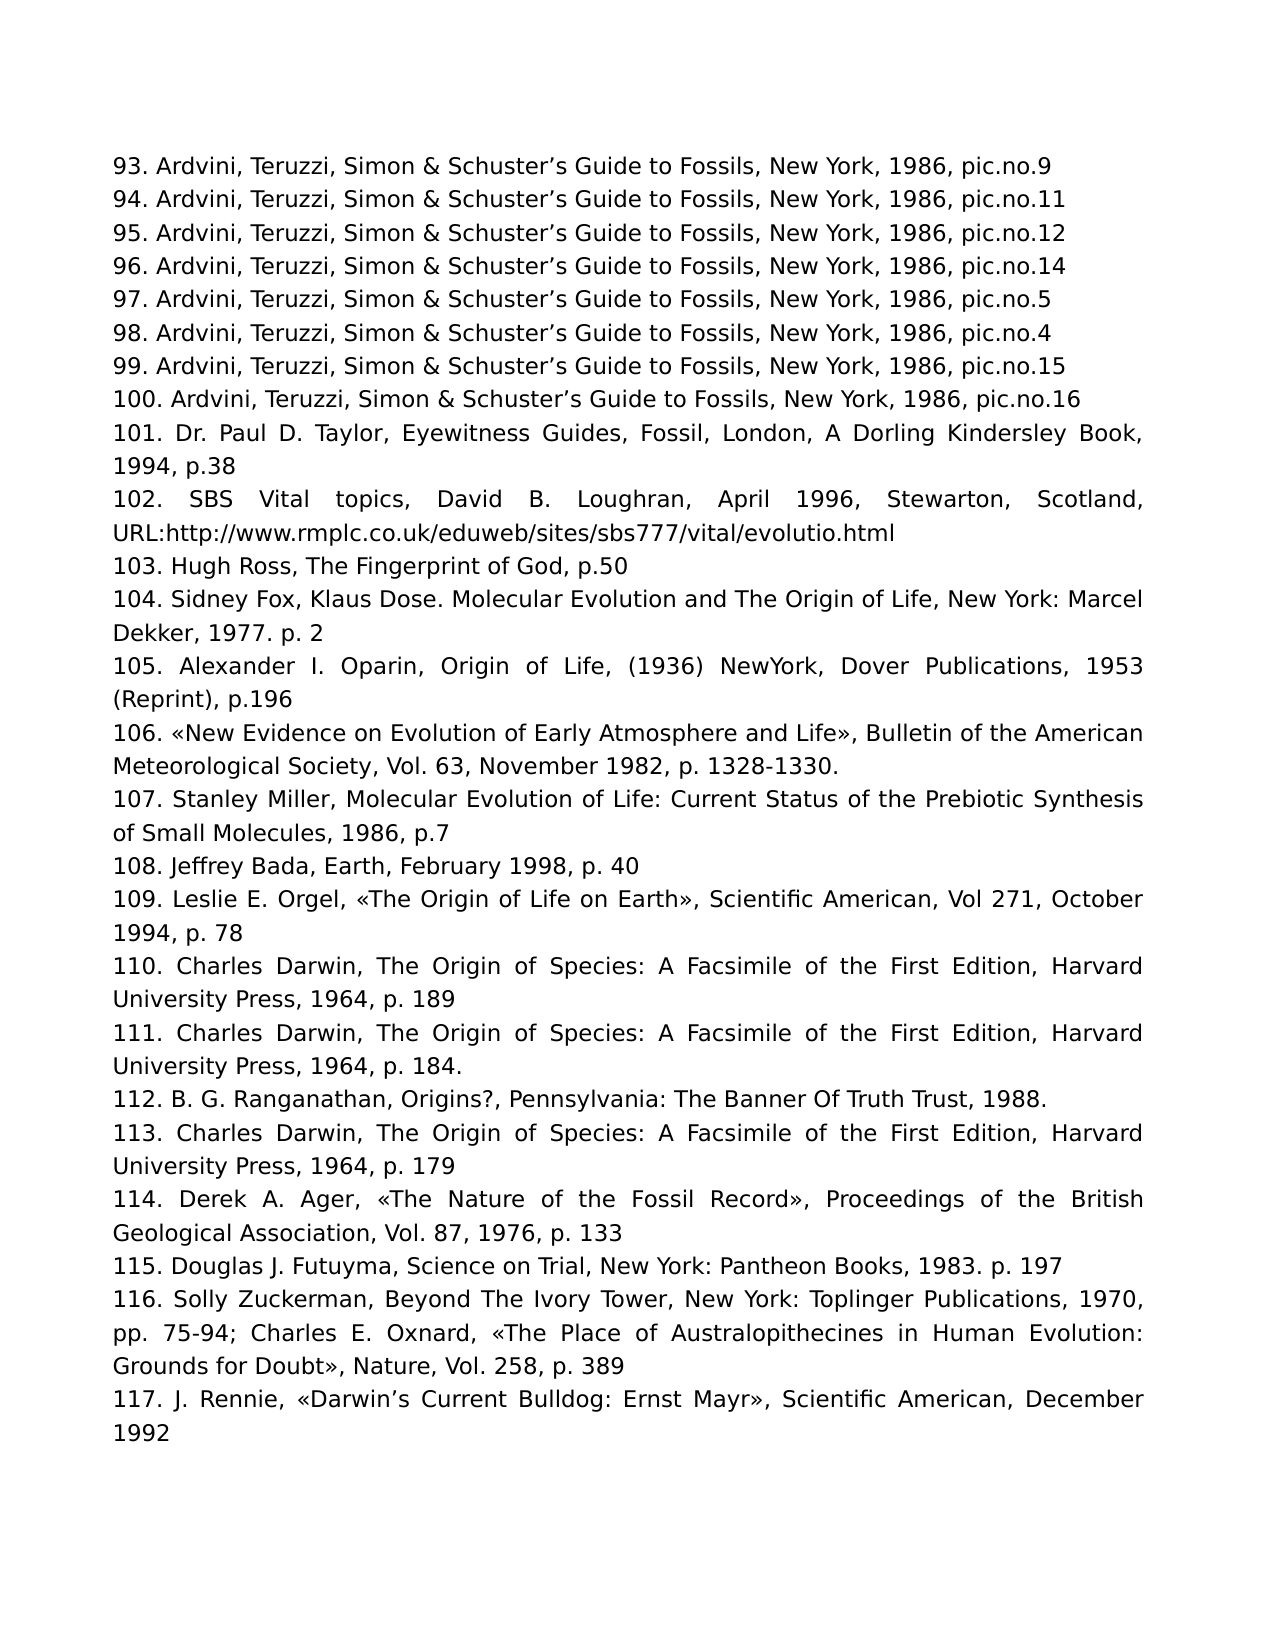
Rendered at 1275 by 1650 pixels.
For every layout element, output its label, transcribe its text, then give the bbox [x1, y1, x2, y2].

text 93. Ardvini, Teruzzi, Simon & Schuster’s Guide to Fossils, New York, 1986, pic.no.9 [112, 148, 1145, 181]
text 117. J. Rennie, «Darwin’s Current Bulldog: Ernst Mayr», Scientific American, December 1992 [112, 1381, 1145, 1448]
text 104. Sidney Fox, Klaus Dose. Molecular Evolution and The Origin of Life, New York: Marcel Dekker, 1977. p. 2 [112, 581, 1145, 648]
text 95. Ardvini, Teruzzi, Simon & Schuster’s Guide to Fossils, New York, 1986, pic.no.12 [112, 214, 1145, 248]
text 106. «New Evidence on Evolution of Early Atmosphere and Life», Bulletin of the American Meteorological Society, Vol. 63, November 1982, p. 1328-1330. [112, 714, 1145, 781]
text 102. SBS Vital topics, David B. Loughran, April 1996, Stewarton, Scotland, URL:http://www.rmplc.co.uk/eduweb/sites/sbs777/vital/evolutio.html [112, 481, 1145, 548]
text 116. Solly Zuckerman, Beyond The Ivory Tower, New York: Toplinger Publications, 1970, pp. 75-94; Charles E. Oxnard, «The Place of Australopithecines in Human Evolution: Grounds for Doubt», Nature, Vol. 258, p. 389 [112, 1281, 1145, 1381]
text 94. Ardvini, Teruzzi, Simon & Schuster’s Guide to Fossils, New York, 1986, pic.no.11 [112, 181, 1145, 214]
text 107. Stanley Miller, Molecular Evolution of Life: Current Status of the Prebiotic Synthesis of Small Molecules, 1986, p.7 [112, 781, 1145, 848]
text 99. Ardvini, Teruzzi, Simon & Schuster’s Guide to Fossils, New York, 1986, pic.no.15 [112, 348, 1145, 381]
text 98. Ardvini, Teruzzi, Simon & Schuster’s Guide to Fossils, New York, 1986, pic.no.4 [112, 314, 1145, 348]
text 97. Ardvini, Teruzzi, Simon & Schuster’s Guide to Fossils, New York, 1986, pic.no.5 [112, 281, 1145, 314]
text 110. Charles Darwin, The Origin of Species: A Facsimile of the First Edition, Harvard University Press, 1964, p. 189 [112, 948, 1145, 1014]
text 113. Charles Darwin, The Origin of Species: A Facsimile of the First Edition, Harvard University Press, 1964, p. 179 [112, 1114, 1145, 1181]
text 101. Dr. Paul D. Taylor, Eyewitness Guides, Fossil, London, A Dorling Kindersley Book, 1994, p.38 [112, 414, 1145, 481]
text 115. Douglas J. Futuyma, Science on Trial, New York: Pantheon Books, 1983. p. 197 [112, 1248, 1145, 1281]
text 105. Alexander I. Oparin, Origin of Life, (1936) NewYork, Dover Publications, 1953 (Reprint), p.196 [112, 648, 1145, 714]
text 108. Jeffrey Bada, Earth, February 1998, p. 40 [112, 848, 1145, 881]
text 114. Derek A. Ager, «The Nature of the Fossil Record», Proceedings of the British Geological Association, Vol. 87, 1976, p. 133 [112, 1181, 1145, 1248]
text 96. Ardvini, Teruzzi, Simon & Schuster’s Guide to Fossils, New York, 1986, pic.no.14 [112, 248, 1145, 281]
text 111. Charles Darwin, The Origin of Species: A Facsimile of the First Edition, Harvard University Press, 1964, p. 184. [112, 1014, 1145, 1081]
text 103. Hugh Ross, The Fingerprint of God, p.50 [112, 548, 1145, 581]
text 100. Ardvini, Teruzzi, Simon & Schuster’s Guide to Fossils, New York, 1986, pic.no.16 [112, 381, 1145, 414]
text 112. B. G. Ranganathan, Origins?, Pennsylvania: The Banner Of Truth Trust, 1988. [112, 1081, 1145, 1114]
text 109. Leslie E. Orgel, «The Origin of Life on Earth», Scientific American, Vol 271, October 1994, p. 78 [112, 881, 1145, 948]
